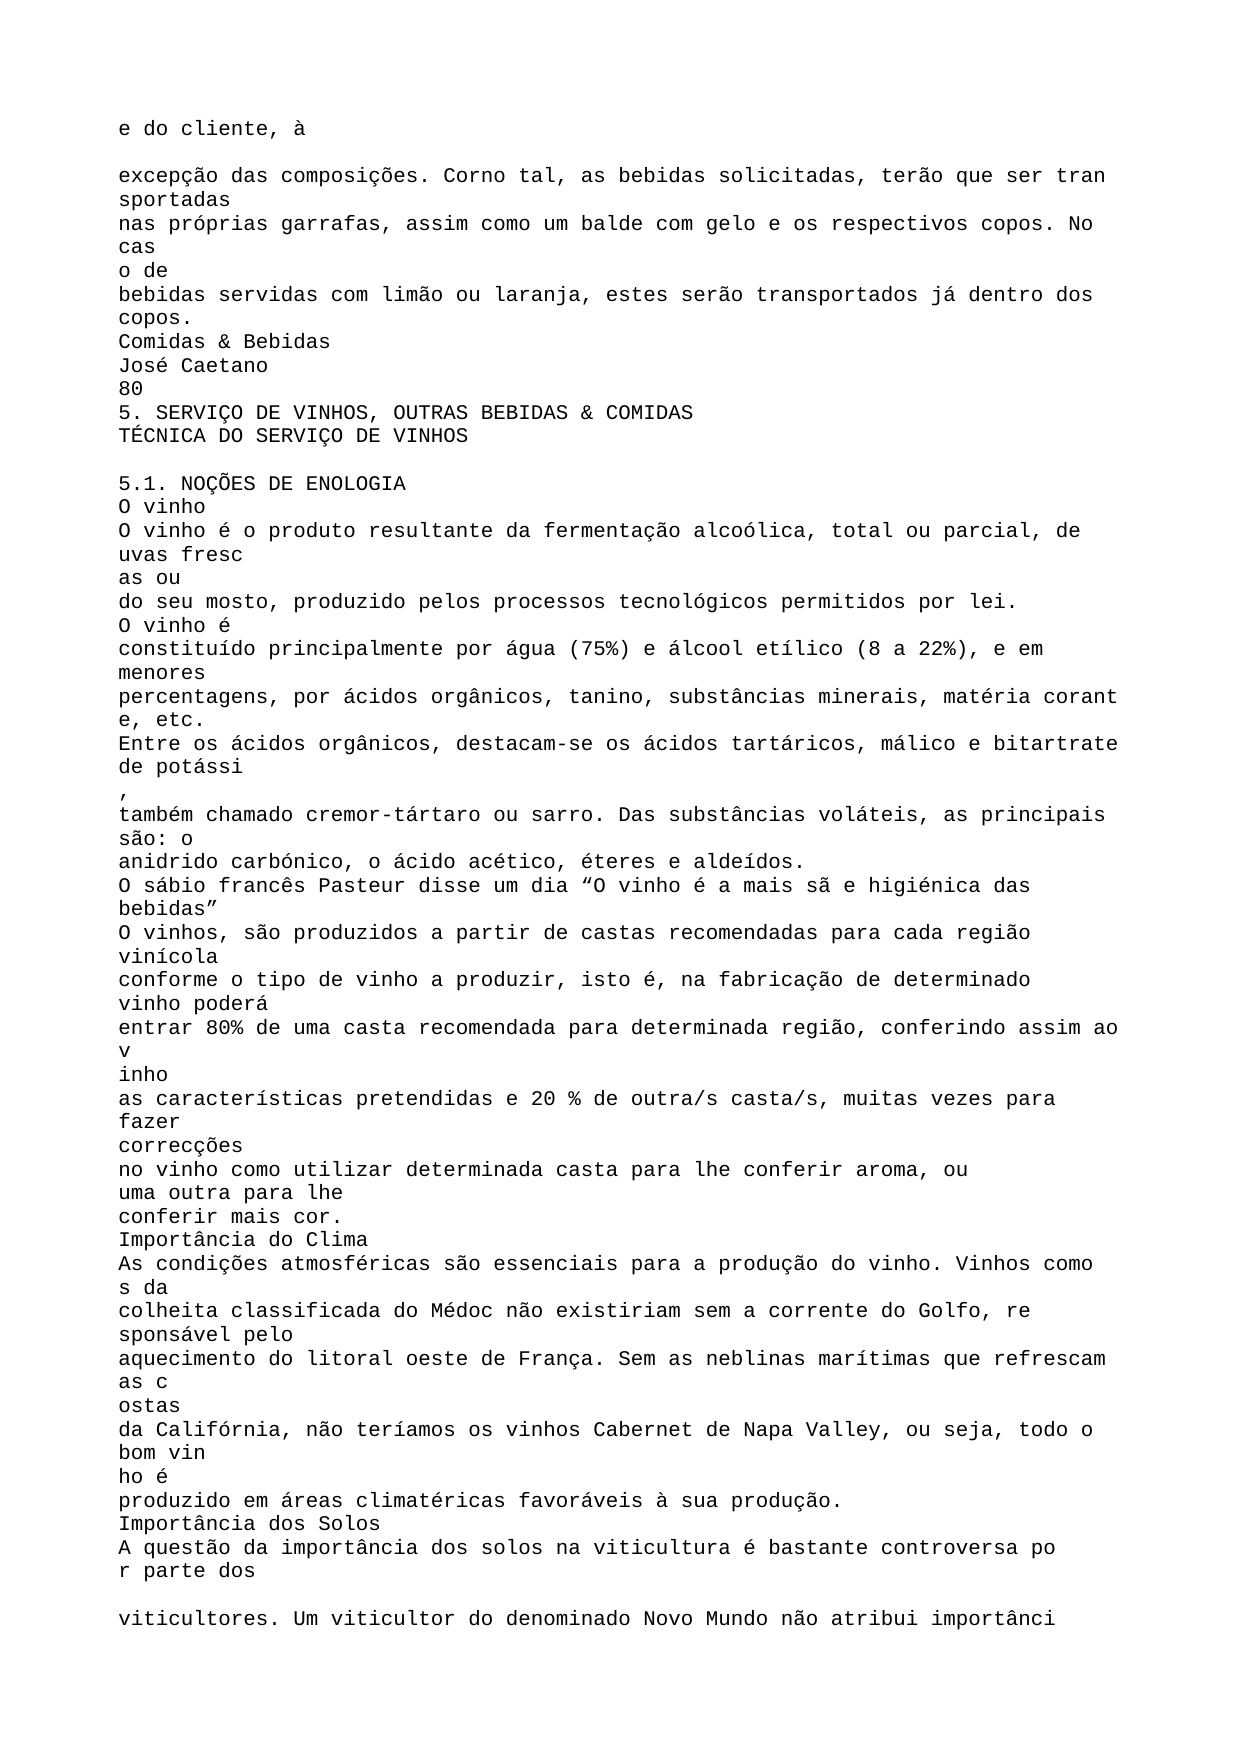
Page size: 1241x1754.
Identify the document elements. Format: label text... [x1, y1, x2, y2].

text vinho poderá [118, 993, 1122, 1017]
text excepção das composições. Corno tal, as bebidas solicitadas, terão que ser tran [118, 165, 1122, 189]
text percentagens, por ácidos orgânicos, tanino, substâncias minerais, matéria corant [118, 686, 1122, 709]
text Comidas & Bebidas [118, 331, 1122, 354]
text Importância dos Solos [118, 1513, 1122, 1537]
text 5. SERVIÇO DE VINHOS, OUTRAS BEBIDAS & COMIDAS [118, 402, 1122, 426]
text conferir mais cor. [118, 1206, 1122, 1229]
text Importância do Clima [118, 1229, 1122, 1253]
text produzido em áreas climatéricas favoráveis à sua produção. [118, 1489, 1122, 1513]
text e do cliente, à [118, 118, 1122, 142]
text As condições atmosféricas são essenciais para a produção do vinho. Vinhos como [118, 1253, 1122, 1277]
text O vinho [118, 496, 1122, 520]
text O vinho é o produto resultante da fermentação alcoólica, total ou parcial, de uvas fresc [118, 520, 1122, 567]
text 80 [118, 378, 1122, 402]
text as ou [118, 567, 1122, 591]
text TÉCNICA DO SERVIÇO DE VINHOS [118, 426, 1122, 449]
text da Califórnia, não teríamos os vinhos Cabernet de Napa Valley, ou seja, todo o bom vin [118, 1419, 1122, 1466]
text conforme o tipo de vinho a produzir, isto é, na fabricação de determinado [118, 969, 1122, 993]
text e, etc. [118, 709, 1122, 733]
text aquecimento do litoral oeste de França. Sem as neblinas marítimas que refrescam as c [118, 1348, 1122, 1395]
text s da [118, 1277, 1122, 1300]
text inho [118, 1064, 1122, 1088]
text as características pretendidas e 20 % de outra/s casta/s, muitas vezes para fazer [118, 1088, 1122, 1135]
text viticultores. Um viticultor do denominado Novo Mundo não atribui importânci [118, 1608, 1122, 1631]
text bebidas servidas com limão ou laranja, estes serão transportados já dentro dos copos. [118, 284, 1122, 331]
text entrar 80% de uma casta recomendada para determinada região, conferindo assim ao v [118, 1017, 1122, 1064]
text Entre os ácidos orgânicos, destacam-se os ácidos tartáricos, málico e bitartrate de potássi [118, 733, 1122, 780]
text vinícola [118, 946, 1122, 969]
text correcções [118, 1135, 1122, 1158]
text o de [118, 260, 1122, 284]
text sportadas [118, 189, 1122, 213]
text no vinho como utilizar determinada casta para lhe conferir aroma, ou [118, 1158, 1122, 1182]
text anidrido carbónico, o ácido acético, éteres e aldeídos. [118, 851, 1122, 875]
text do seu mosto, produzido pelos processos tecnológicos permitidos por lei. [118, 591, 1122, 615]
text são: o [118, 827, 1122, 851]
text menores [118, 662, 1122, 686]
text r parte dos [118, 1561, 1122, 1584]
text uma outra para lhe [118, 1182, 1122, 1206]
text também chamado cremor-tártaro ou sarro. Das substâncias voláteis, as principais [118, 804, 1122, 827]
text ho é [118, 1466, 1122, 1489]
text , [118, 780, 1122, 804]
text nas próprias garrafas, assim como um balde com gelo e os respectivos copos. No cas [118, 213, 1122, 260]
text José Caetano [118, 354, 1122, 378]
text colheita classificada do Médoc não existiriam sem a corrente do Golfo, re [118, 1300, 1122, 1324]
text constituído principalmente por água (75%) e álcool etílico (8 a 22%), e em [118, 638, 1122, 662]
text A questão da importância dos solos na viticultura é bastante controversa po [118, 1537, 1122, 1561]
text O sábio francês Pasteur disse um dia “O vinho é a mais sã e higiénica das bebidas” [118, 875, 1122, 922]
text O vinho é [118, 615, 1122, 638]
text ostas [118, 1395, 1122, 1419]
text 5.1. NOÇÕES DE ENOLOGIA [118, 473, 1122, 496]
text sponsável pelo [118, 1324, 1122, 1348]
text O vinhos, são produzidos a partir de castas recomendadas para cada região [118, 922, 1122, 946]
